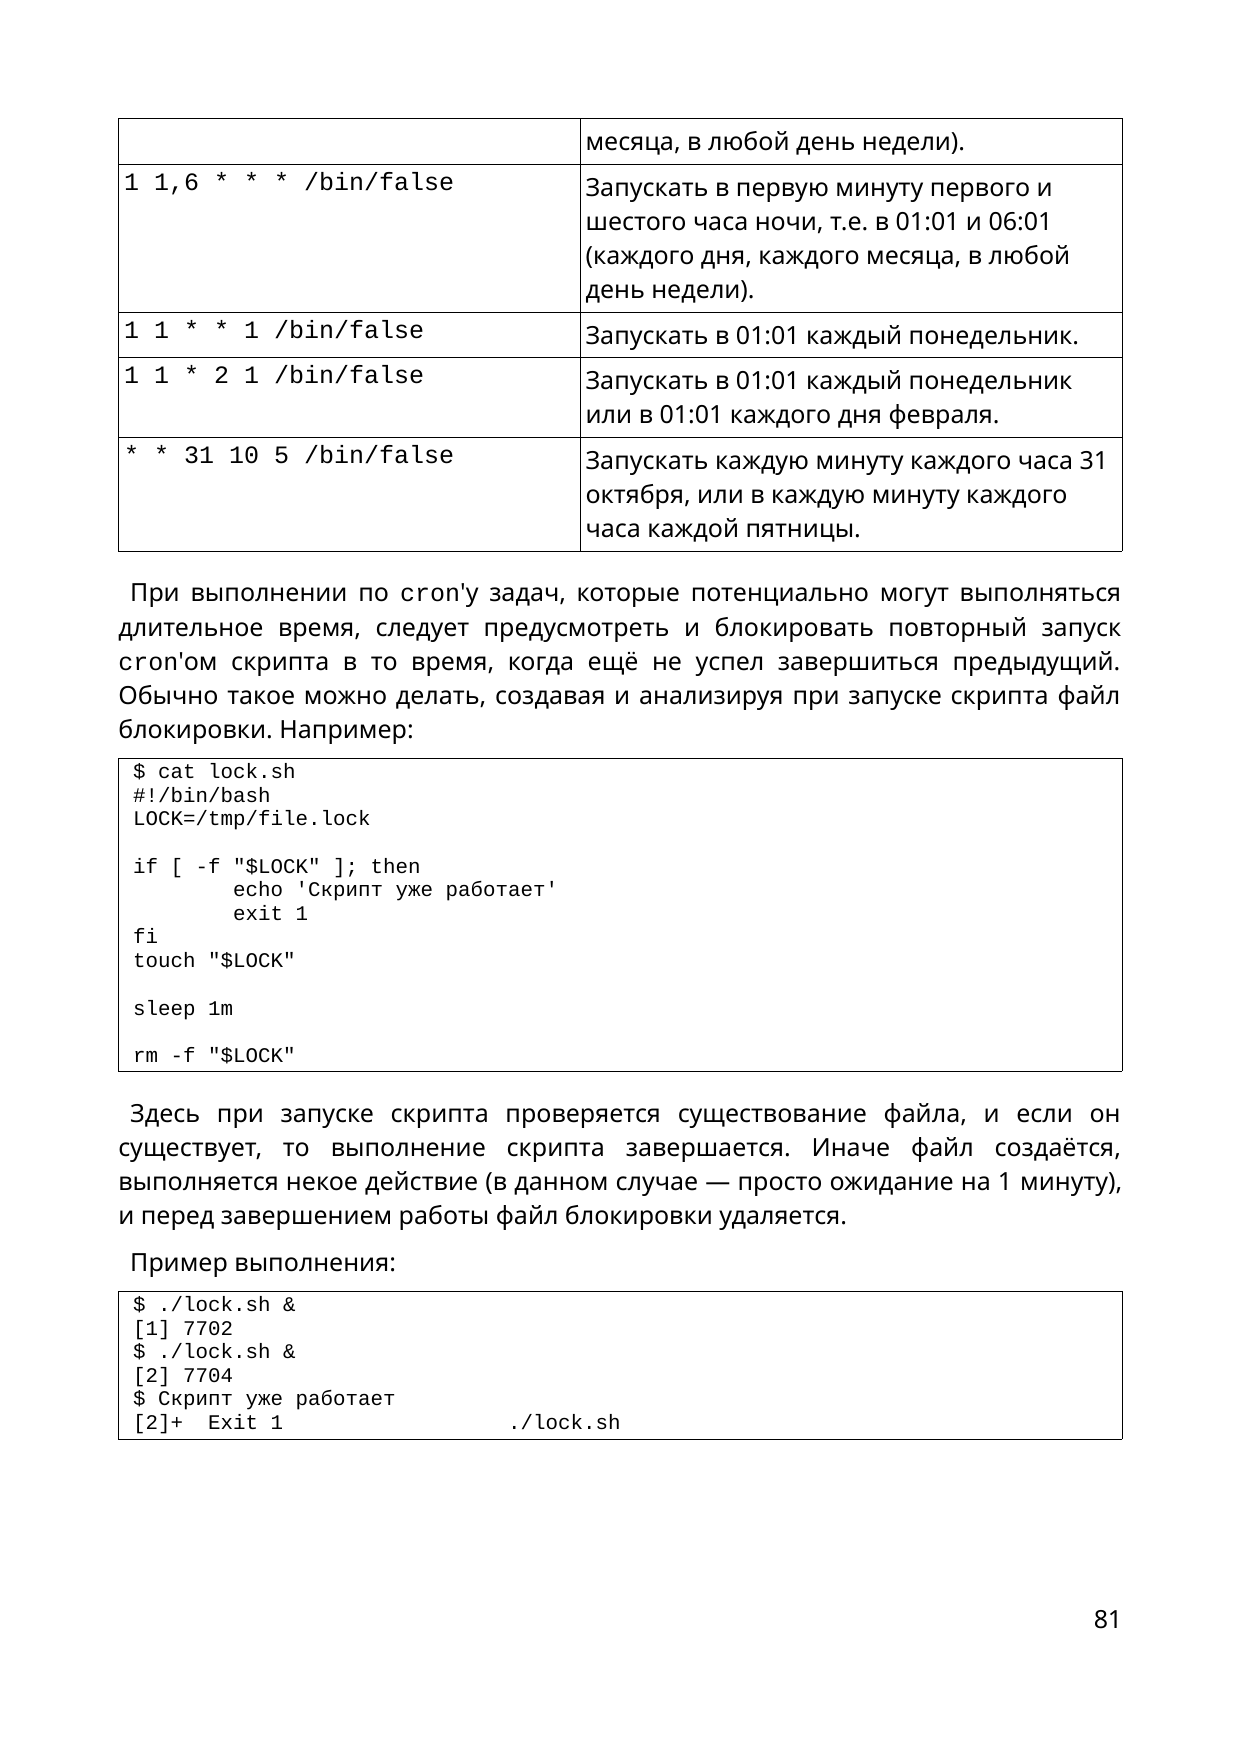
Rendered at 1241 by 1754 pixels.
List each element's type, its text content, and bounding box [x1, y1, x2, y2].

table_cell 1 1,6 * * * /bin/false [119, 165, 580, 312]
text echo 'Скрипт уже работает' [119, 876, 1122, 900]
table_cell Запускать в первую минуту первого и шестого часа ночи, т.е. в 01:01 и 06:01 (каждого дня, каждого месяца, в любой день недели). [581, 165, 1122, 312]
text exit 1 [119, 900, 1122, 923]
text $ cat lock.sh [119, 759, 1122, 782]
text [2] 7704 [119, 1362, 1122, 1385]
text [1] 7702 [119, 1314, 1122, 1338]
text sleep 1m [119, 994, 1122, 1021]
text При выполнении по cron'у задач, которые потенциально могут выполняться длительное время, следует предусмотреть и блокировать повторный запуск cron'ом скрипта в то время, когда ещё не успел завершиться предыдущий. Обычно такое можно делать, создавая и анализируя при запуске скрипта файл блокировки. Например: [118, 575, 1122, 746]
text LOCK=/tmp/file.lock [119, 805, 1122, 832]
table_cell Запускать в 01:01 каждый понедельник. [581, 313, 1122, 357]
text $ ./lock.sh & [119, 1292, 1122, 1314]
table_cell 1 1 * 2 1 /bin/false [119, 358, 580, 437]
table_cell Запускать каждую минуту каждого часа 31 октября, или в каждую минуту каждого часа каждой пятницы. [581, 438, 1122, 551]
text fi [119, 923, 1122, 947]
text #!/bin/bash [119, 782, 1122, 805]
table_cell Запускать в 01:01 каждый понедельник или в 01:01 каждого дня февраля. [581, 358, 1122, 437]
text $ Скрипт уже работает [119, 1385, 1122, 1409]
text if [ -f "$LOCK" ]; then [119, 853, 1122, 876]
text Пример выполнения: [118, 1244, 1122, 1278]
text $ ./lock.sh & [119, 1338, 1122, 1362]
table_cell [119, 119, 580, 164]
text touch "$LOCK" [119, 947, 1122, 974]
text [2]+ Exit 1 ./lock.sh [119, 1409, 1122, 1439]
text Здесь при запуске скрипта проверяется существование файла, и если он существует, то выполнение скрипта завершается. Иначе файл создаётся, выполняется некое действие (в данном случае — просто ожидание на 1 минуту), и перед завершением работы файл блокировки удаляется. [118, 1096, 1122, 1232]
table_cell месяца, в любой день недели). [581, 119, 1122, 164]
table_cell * * 31 10 5 /bin/false [119, 438, 580, 551]
text rm -f "$LOCK" [119, 1042, 1122, 1071]
table_cell 1 1 * * 1 /bin/false [119, 313, 580, 357]
